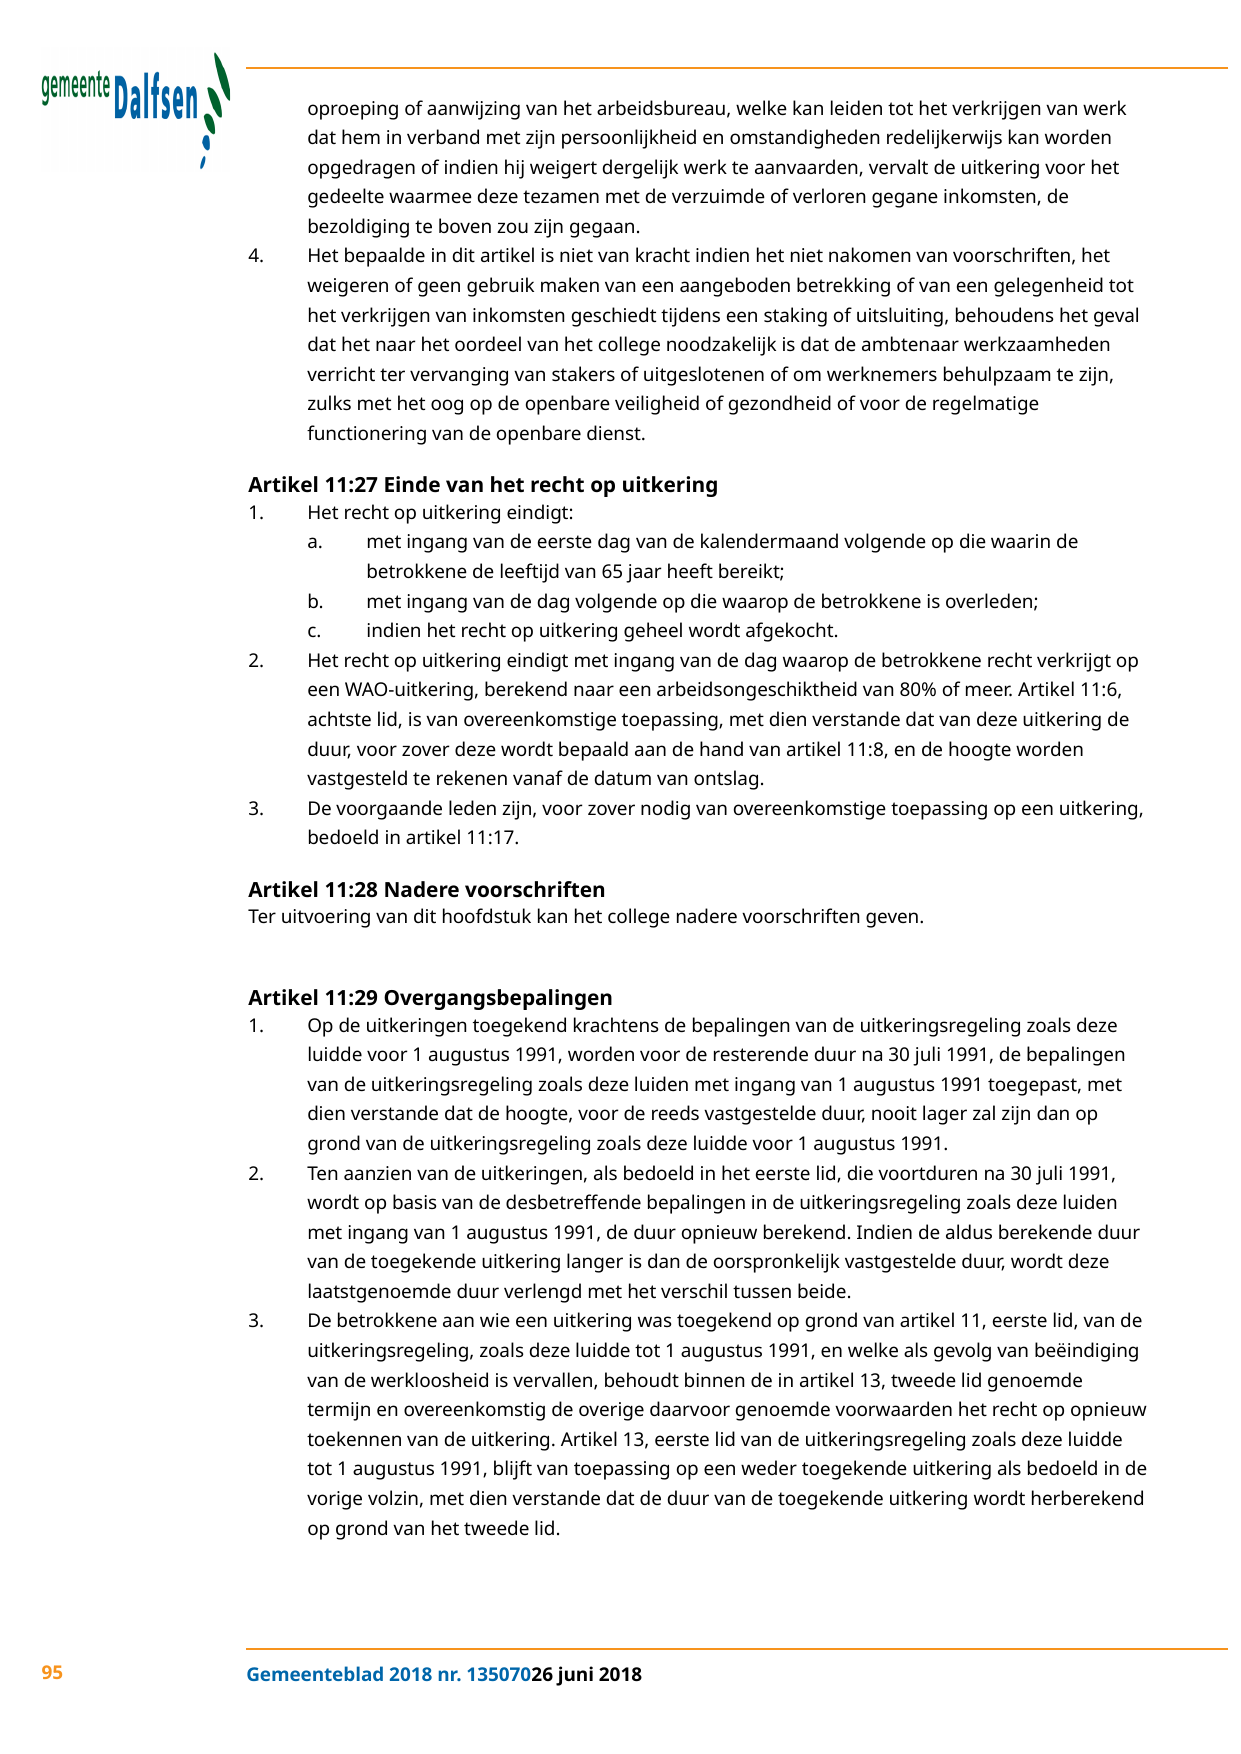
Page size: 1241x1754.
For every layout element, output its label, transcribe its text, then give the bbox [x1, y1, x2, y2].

list met ingang van de eerste dag van de kalendermaand volgende op die waarin de betrokkene de leeftijd van 65 jaar heeft bereikt; [307, 529, 1152, 584]
list Het recht op uitkering eindigt: [248, 499, 1152, 525]
list Op de uitkeringen toegekend krachtens de bepalingen van de uitkeringsregeling zoals deze luidde voor 1 augustus 1991, worden voor de resterende duur na 30 juli 1991, de bepalingen van de uitkeringsregeling zoals deze luiden met ingang van 1 augustus 1991 toegepast, met dien verstande dat de hoogte, voor de reeds vastgestelde duur, nooit lager zal zijn dan op grond van de uitkeringsregeling zoals deze luidde voor 1 augustus 1991. [248, 1012, 1152, 1156]
list Het recht op uitkering eindigt met ingang van de dag waarop de betrokkene recht verkrijgt op een WAO-uitkering, berekend naar een arbeidsongeschiktheid van 80% of meer. Artikel 11:6, achtste lid, is van overeenkomstige toepassing, met dien verstande dat van deze uitkering de duur, voor zover deze wordt bepaald aan de hand van artikel 11:8, en de hoogte worden vastgesteld te rekenen vanaf de datum van ontslag. [248, 647, 1152, 791]
list De betrokkene aan wie een uitkering was toegekend op grond van artikel 11, eerste lid, van de uitkeringsregeling, zoals deze luidde tot 1 augustus 1991, en welke als gevolg van beëindiging van de werkloosheid is vervallen, behoudt binnen de in artikel 13, tweede lid genoemde termijn en overeenkomstig de overige daarvoor genoemde voorwaarden het recht op opnieuw toekennen van de uitkering. Artikel 13, eerste lid van de uitkeringsregeling zoals deze luidde tot 1 augustus 1991, blijft van toepassing op een weder toegekende uitkering als bedoeld in de vorige volzin, met dien verstande dat de duur van de toegekende uitkering wordt herberekend op grond van het tweede lid. [248, 1308, 1152, 1540]
list met ingang van de dag volgende op die waarop de betrokkene is overleden; [307, 588, 1152, 613]
text Artikel 11:27 Einde van het recht op uitkering [248, 471, 1152, 499]
list Ten aanzien van de uitkeringen, als bedoeld in het eerste lid, die voortduren na 30 juli 1991, wordt op basis van de desbetreffende bepalingen in de uitkeringsregeling zoals deze luiden met ingang van 1 augustus 1991, de duur opnieuw berekend. Indien de aldus berekende duur van de toegekende uitkering langer is dan de oorspronkelijk vastgestelde duur, wordt deze laatstgenoemde duur verlengd met het verschil tussen beide. [248, 1160, 1152, 1304]
text Artikel 11:28 Nadere voorschriften [248, 875, 1152, 903]
text Artikel 11:29 Overgangsbepalingen [248, 983, 1152, 1012]
picture [41, 47, 231, 172]
list indien het recht op uitkering geheel wordt afgekocht. [307, 617, 1152, 643]
list De voorgaande leden zijn, voor zover nodig van overeenkomstige toepassing op een uitkering, bedoeld in artikel 11:17. [248, 795, 1152, 850]
list Het bepaalde in dit artikel is niet van kracht indien het niet nakomen van voorschriften, het weigeren of geen gebruik maken van een aangeboden betrekking of van een gelegenheid tot het verkrijgen van inkomsten geschiedt tijdens een staking of uitsluiting, behoudens het geval dat het naar het oordeel van het college noodzakelijk is dat de ambtenaar werkzaamheden verricht ter vervanging van stakers of uitgeslotenen of om werknemers behulpzaam te zijn, zulks met het oog op de openbare veiligheid of gezondheid of voor de regelmatige functionering van de openbare dienst. [248, 243, 1152, 446]
text Ter uitvoering van dit hoofdstuk kan het college nadere voorschriften geven. [248, 903, 1152, 929]
list oproeping of aanwijzing van het arbeidsbureau, welke kan leiden tot het verkrijgen van werk dat hem in verband met zijn persoonlijkheid en omstandigheden redelijkerwijs kan worden opgedragen of indien hij weigert dergelijk werk te aanvaarden, vervalt de uitkering voor het gedeelte waarmee deze tezamen met de verzuimde of verloren gegane inkomsten, de bezoldiging te boven zou zijn gegaan. [248, 95, 1152, 239]
